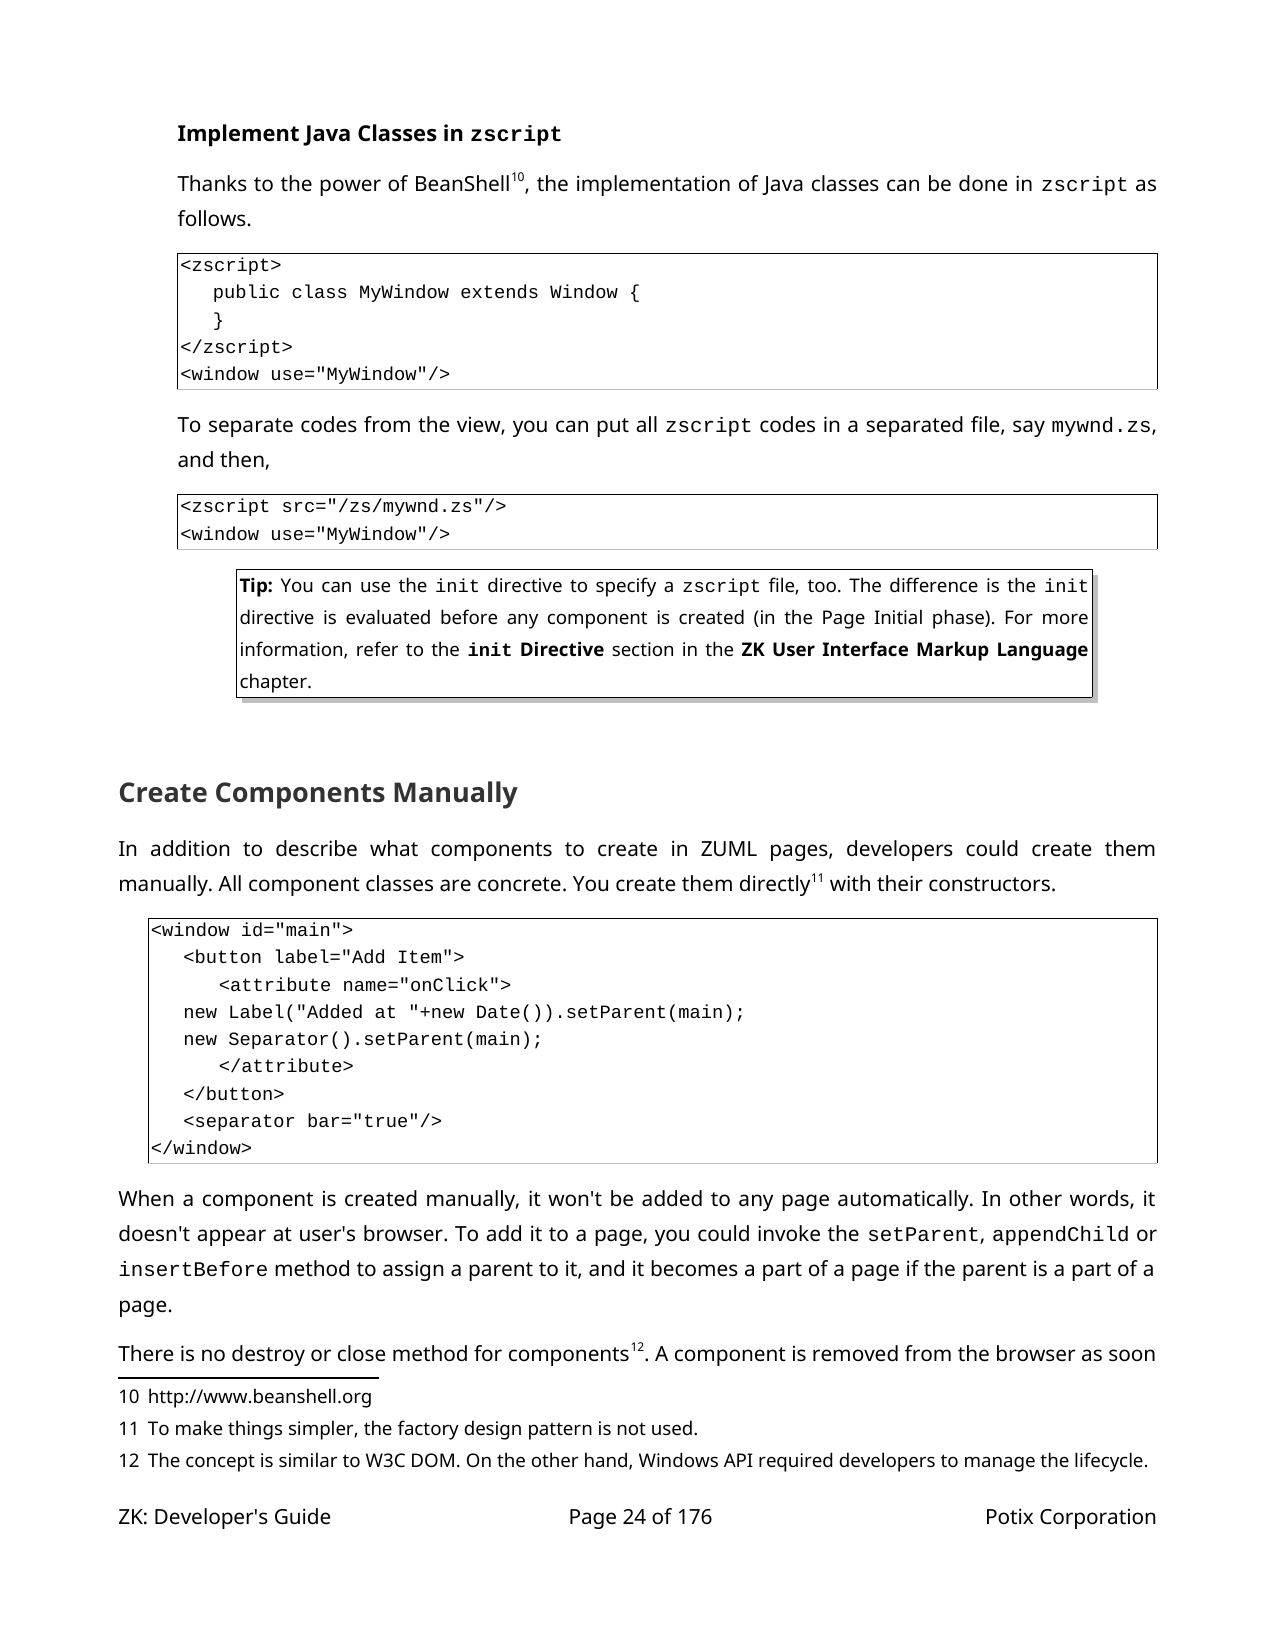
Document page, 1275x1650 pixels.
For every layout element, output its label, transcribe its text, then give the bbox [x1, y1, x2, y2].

text new Label("Added at "+new Date()).setParent(main); [149, 1000, 1157, 1024]
text Thanks to the power of BeanShell, the implementation of Java classes can be done in zscript as follows. [177, 169, 1157, 233]
text In addition to describe what components to create in ZUML pages, developers could create them manually. All component classes are concrete. You create them directly with their constructors. [118, 834, 1157, 898]
subtitle Implement Java Classes in zscript [177, 118, 1157, 148]
text </zscript> [178, 335, 1157, 359]
text </window> [149, 1136, 1157, 1163]
text The concept is similar to W3C DOM. On the other hand, Windows API required developers to manage the lifecycle. [118, 1447, 1157, 1473]
text } [178, 308, 1157, 332]
text To make things simpler, the factory design pattern is not used. [118, 1416, 1157, 1441]
text </button> [149, 1081, 1157, 1106]
subtitle Create Components Manually [118, 774, 1157, 811]
text <button label="Add Item"> [149, 945, 1157, 970]
text There is no destroy or close method for components. A component is removed from the browser as soon [118, 1339, 1157, 1367]
text public class MyWindow extends Window { [178, 280, 1157, 305]
text <attribute name="onClick"> [149, 973, 1157, 997]
text To separate codes from the view, you can put all zscript codes in a separated file, say mywnd.zs, and then, [177, 410, 1157, 474]
text <window id="main"> [149, 919, 1157, 942]
text new Separator().setParent(main); [149, 1027, 1157, 1051]
text <zscript> [178, 254, 1157, 277]
text </attribute> [149, 1054, 1157, 1078]
text When a component is created manually, it won't be added to any page automatically. In other words, it doesn't appear at user's browser. To add it to a page, you could invoke the setParent, appendChild or insertBefore method to assign a parent to it, and it becomes a part of a page if the parent is a part of a page. [118, 1184, 1157, 1318]
text <separator bar="true"/> [149, 1108, 1157, 1133]
text <window use="MyWindow"/> [178, 362, 1157, 389]
text <window use="MyWindow"/> [178, 521, 1157, 549]
text Tip: You can use the init directive to specify a zscript file, too. The difference is the init directive is evaluated before any component is created (in the Page Initial phase). For more information, refer to the init Directive section in the ZK User Interface Markup Language chapter. [237, 570, 1092, 697]
text http://www.beanshell.org [118, 1384, 1157, 1409]
text <zscript src="/zs/mywnd.zs"/> [178, 495, 1157, 518]
